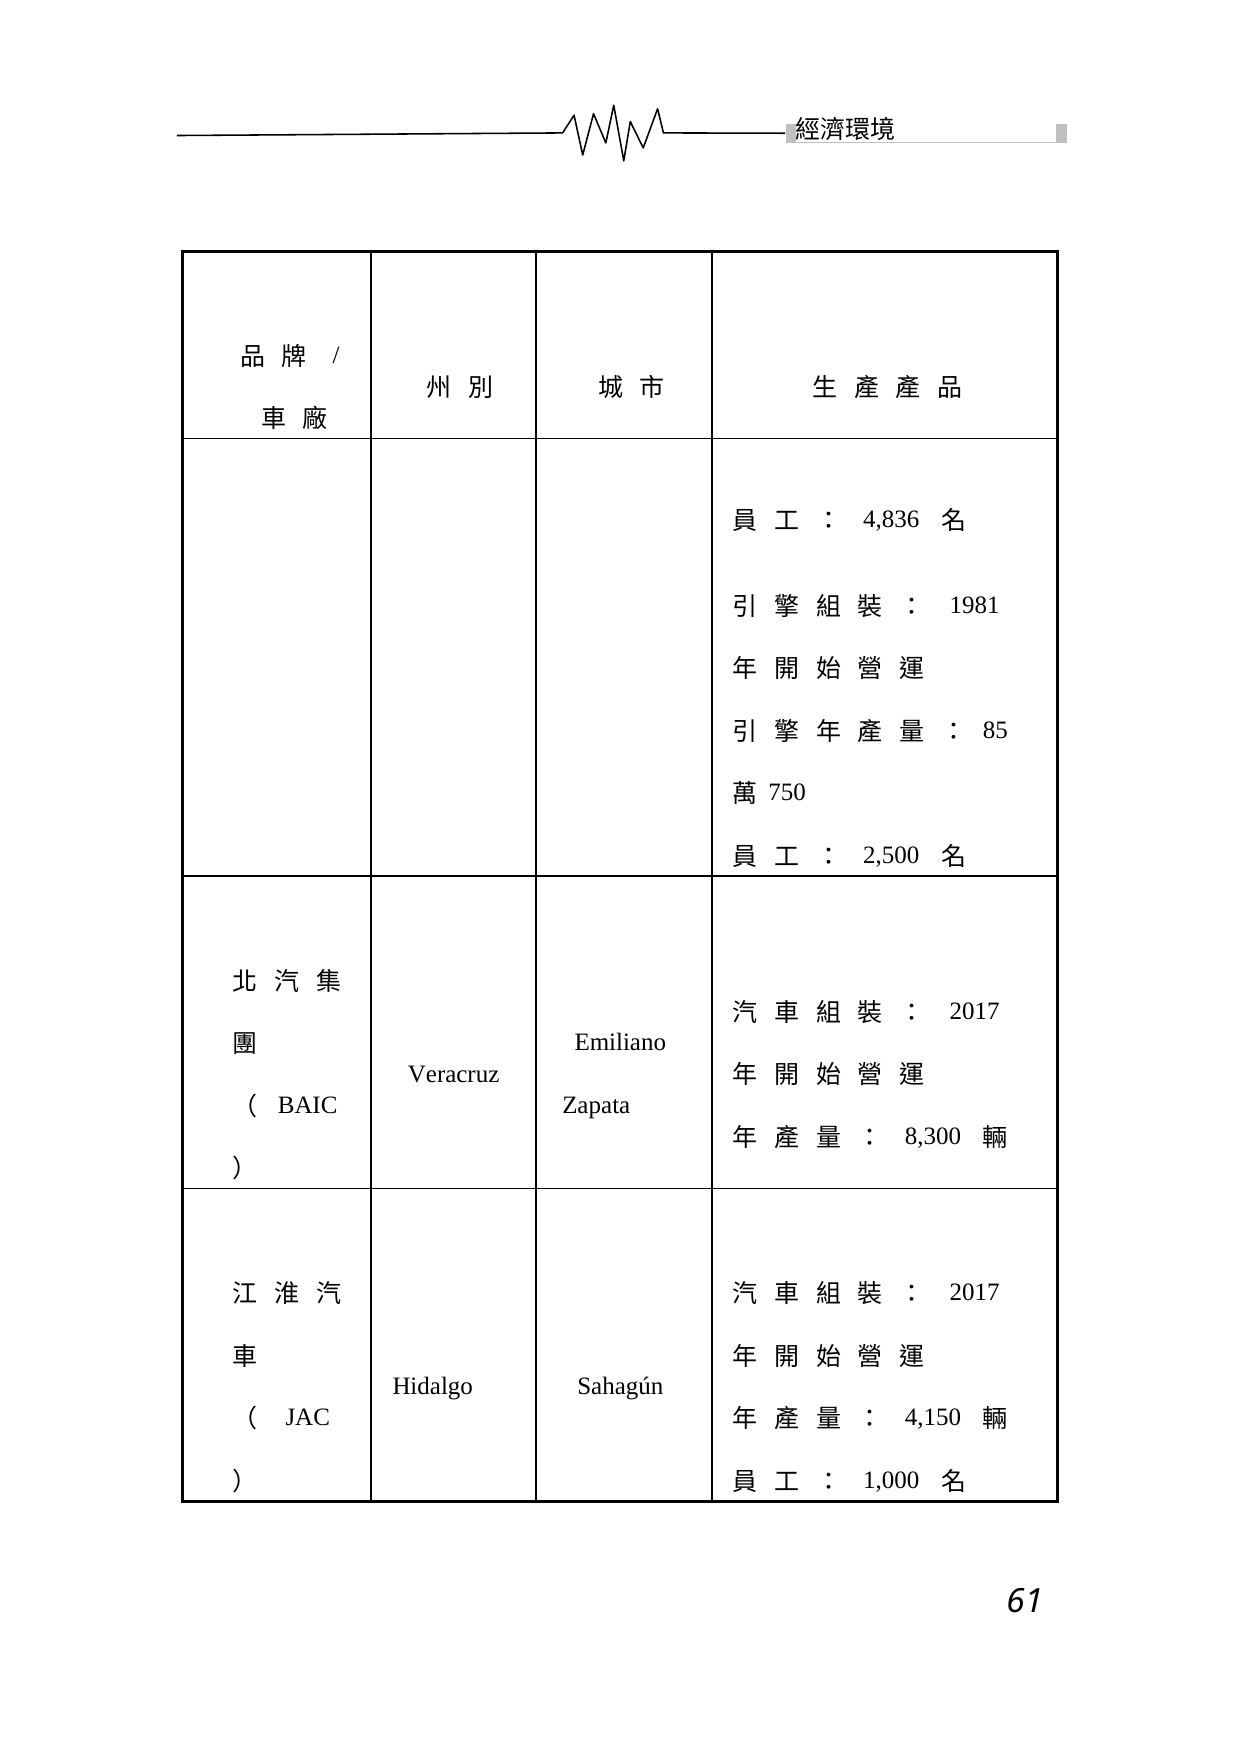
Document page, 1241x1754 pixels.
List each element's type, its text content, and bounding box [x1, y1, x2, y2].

table_cell Veracruz [372, 877, 535, 1188]
table_header 州別 [372, 253, 535, 438]
table_cell Emiliano Zapata [537, 877, 711, 1188]
table_cell [184, 439, 370, 875]
table_cell 汽車組裝：2017年開始營運 年產量：4,150輛 員工：1,000名 [713, 1189, 1056, 1500]
table_cell [372, 439, 535, 875]
table_cell 北汽集團 （BAIC） [184, 877, 370, 1188]
table_cell Sahagún [537, 1189, 711, 1500]
table_header 生產產品 [713, 253, 1056, 438]
table_cell [537, 439, 711, 875]
table_header 城市 [537, 253, 711, 438]
table_header 品牌/車廠 [184, 253, 370, 438]
table_cell 汽車組裝：2017年開始營運 年產量：8,300輛 [713, 877, 1056, 1188]
table_cell Hidalgo [372, 1189, 535, 1500]
table_cell 江淮汽車 （JAC） [184, 1189, 370, 1500]
table_cell 員工：4,836名 引擎組裝：1981年開始營運 引擎年產量：85萬750 員工：2,500名 [713, 439, 1056, 875]
